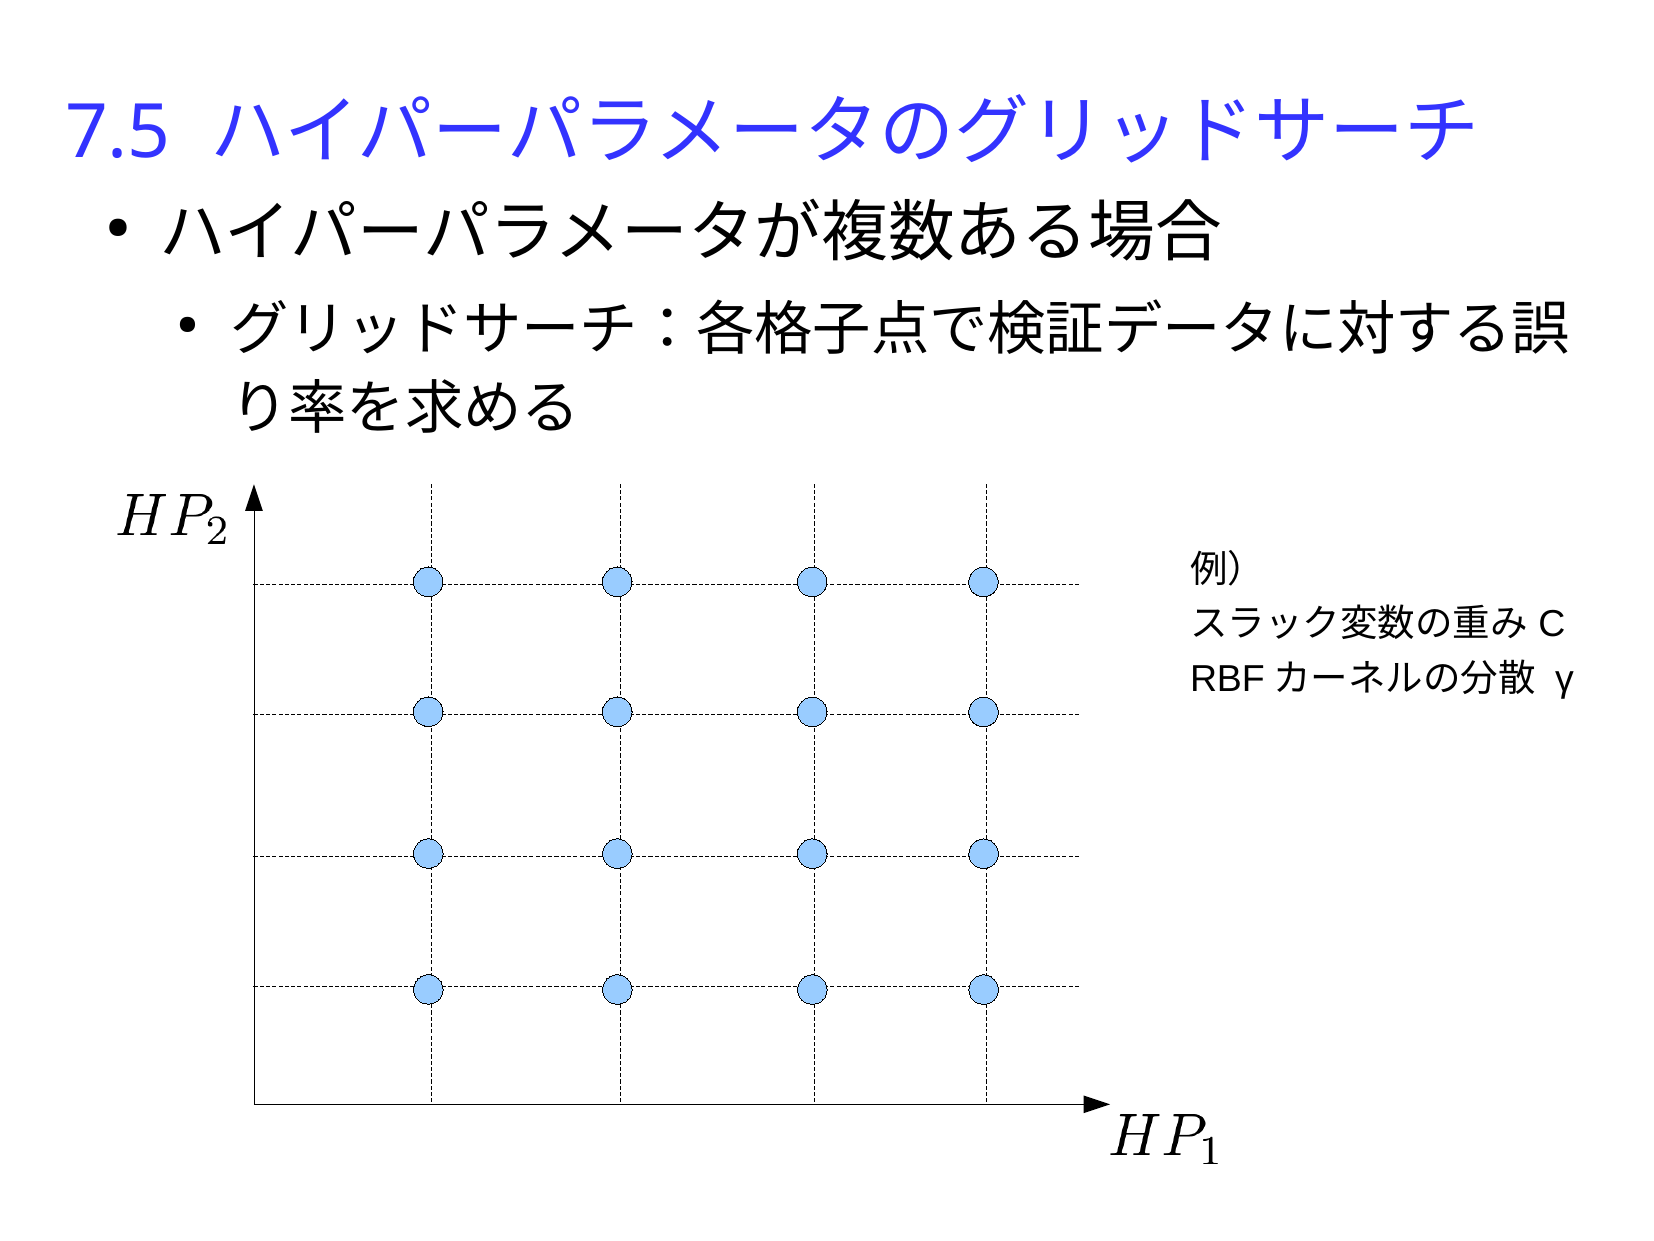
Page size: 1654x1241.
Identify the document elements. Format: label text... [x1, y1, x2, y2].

text_box [968, 697, 999, 727]
picture [1110, 1114, 1218, 1164]
text_box [413, 974, 444, 1005]
text_box [413, 696, 444, 727]
text_box [602, 974, 633, 1005]
text_box [413, 838, 444, 869]
text_box [797, 567, 827, 597]
text_box [797, 697, 828, 727]
list ハイパーパラメータが複数ある場合 グリッドサーチ：各格子点で検証データに対する誤り率を求める [88, 184, 1577, 472]
text_box [602, 838, 633, 869]
text_box [968, 838, 999, 869]
text_box [797, 974, 828, 1005]
title 7.5 ハイパーパラメータのグリッドサーチ [64, 49, 1595, 207]
text_box [968, 567, 999, 597]
picture [117, 494, 226, 544]
text_box [602, 566, 633, 597]
text_box 例） スラック変数の重みC RBFカーネルの分散 γ [1175, 531, 1594, 772]
text_box [968, 974, 999, 1005]
text_box [602, 696, 633, 727]
text_box [413, 566, 443, 597]
text_box [797, 838, 828, 869]
